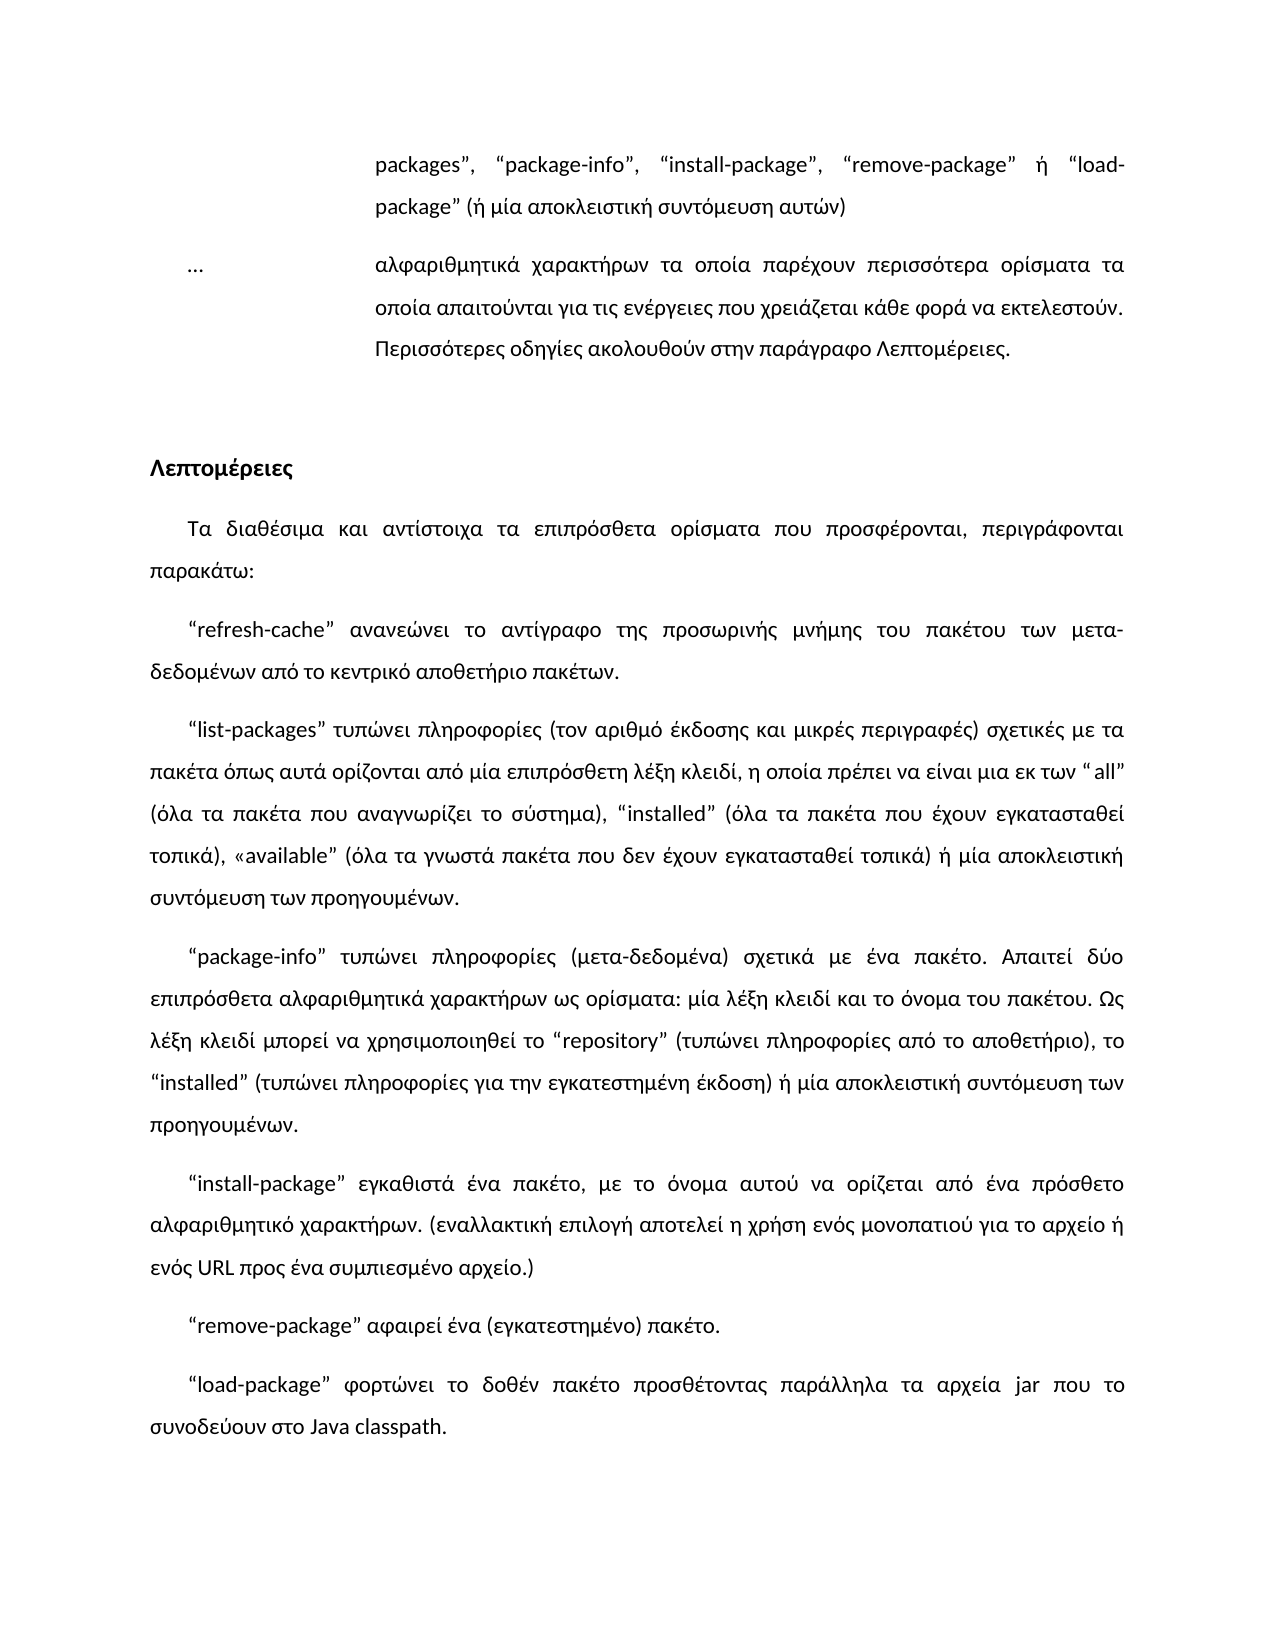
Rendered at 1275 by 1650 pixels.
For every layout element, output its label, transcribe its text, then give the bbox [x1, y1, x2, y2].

text packages”, “package-info”, “install-package”, “remove-package” ή “load-package” (ή μία αποκλειστική συντόμευση αυτών) [187, 150, 1125, 220]
text Λεπτομέρειες [150, 452, 1125, 482]
text “install-package” εγκαθιστά ένα πακέτο, με το όνομα αυτού να ορίζεται από ένα πρόσθετο αλφαριθμητικό χαρακτήρων. (εναλλακτική επιλογή αποτελεί η χρήση ενός μονοπατιού για το αρχείο ή ενός URL προς ένα συμπιεσμένο αρχείο.) [150, 1169, 1125, 1281]
text … αλφαριθμητικά χαρακτήρων τα οποία παρέχουν περισσότερα ορίσματα τα οποία απαιτούνται για τις ενέργειες που χρειάζεται κάθε φορά να εκτελεστούν. Περισσότερες οδηγίες ακολουθούν στην παράγραφο Λεπτομέρειες. [187, 251, 1125, 363]
text “package-info” τυπώνει πληροφορίες (μετα-δεδομένα) σχετικά με ένα πακέτο. Απαιτεί δύο επιπρόσθετα αλφαριθμητικά χαρακτήρων ως ορίσματα: μία λέξη κλειδί και το όνομα του πακέτου. Ως λέξη κλειδί μπορεί να χρησιμοποιηθεί το “repository” (τυπώνει πληροφορίες από το αποθετήριο), το “installed” (τυπώνει πληροφορίες για την εγκατεστημένη έκδοση) ή μία αποκλειστική συντόμευση των προηγουμένων. [150, 942, 1125, 1138]
text “list-packages” τυπώνει πληροφορίες (τον αριθμό έκδοσης και μικρές περιγραφές) σχετικές με τα πακέτα όπως αυτά ορίζονται από μία επιπρόσθετη λέξη κλειδί, η οποία πρέπει να είναι μια εκ των “all” (όλα τα πακέτα που αναγνωρίζει το σύστημα), “installed” (όλα τα πακέτα που έχουν εγκατασταθεί τοπικά), «available” (όλα τα γνωστά πακέτα που δεν έχουν εγκατασταθεί τοπικά) ή μία αποκλειστική συντόμευση των προηγουμένων. [150, 716, 1125, 911]
text “refresh-cache” ανανεώνει το αντίγραφο της προσωρινής μνήμης του πακέτου των μετα-δεδομένων από το κεντρικό αποθετήριο πακέτων. [150, 615, 1125, 685]
text “load-package” φορτώνει το δοθέν πακέτο προσθέτοντας παράλληλα τα αρχεία jar που το συνοδεύουν στο Java classpath. [150, 1370, 1125, 1440]
text Τα διαθέσιμα και αντίστοιχα τα επιπρόσθετα ορίσματα που προσφέρονται, περιγράφονται παρακάτω: [150, 514, 1125, 584]
text “remove-package” αφαιρεί ένα (εγκατεστημένο) πακέτο. [150, 1311, 1125, 1339]
